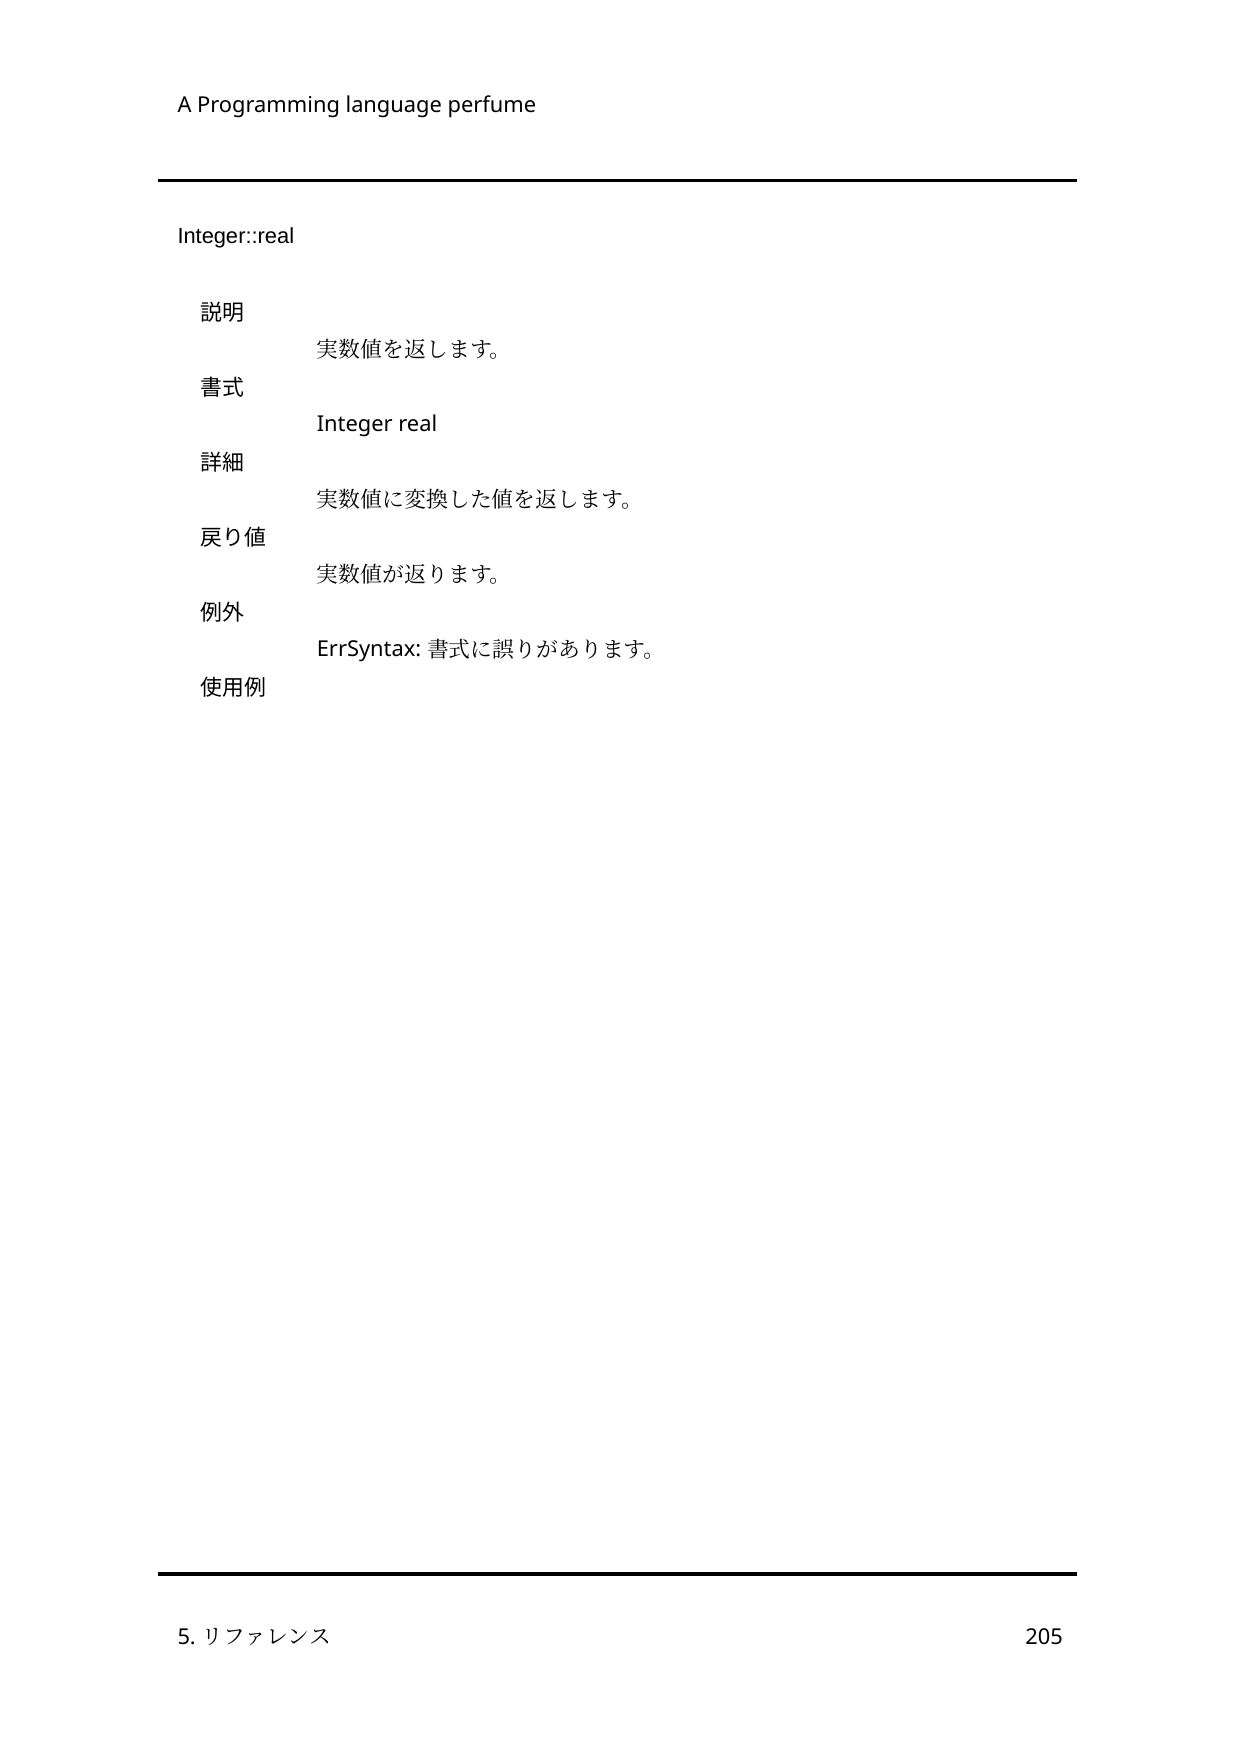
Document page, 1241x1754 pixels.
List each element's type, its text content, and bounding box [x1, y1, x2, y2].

table_cell [317, 667, 1063, 742]
table_cell 詳細 [200, 442, 317, 517]
table_cell 戻り値 [200, 517, 317, 592]
table_cell 使用例 [200, 667, 317, 742]
table_cell ErrSyntax: 書式に誤りがあります。 [317, 592, 1063, 667]
table_header 説明 [200, 292, 317, 367]
table_cell 書式 [200, 367, 317, 442]
table_cell Integer real [317, 367, 1063, 442]
table_cell 例外 [200, 592, 317, 667]
table_header 実数値を返します。 [317, 292, 1063, 367]
table_cell 実数値に変換した値を返します。 [317, 442, 1063, 517]
table_cell 実数値が返ります。 [317, 517, 1063, 592]
subtitle Integer::real [177, 217, 1063, 254]
